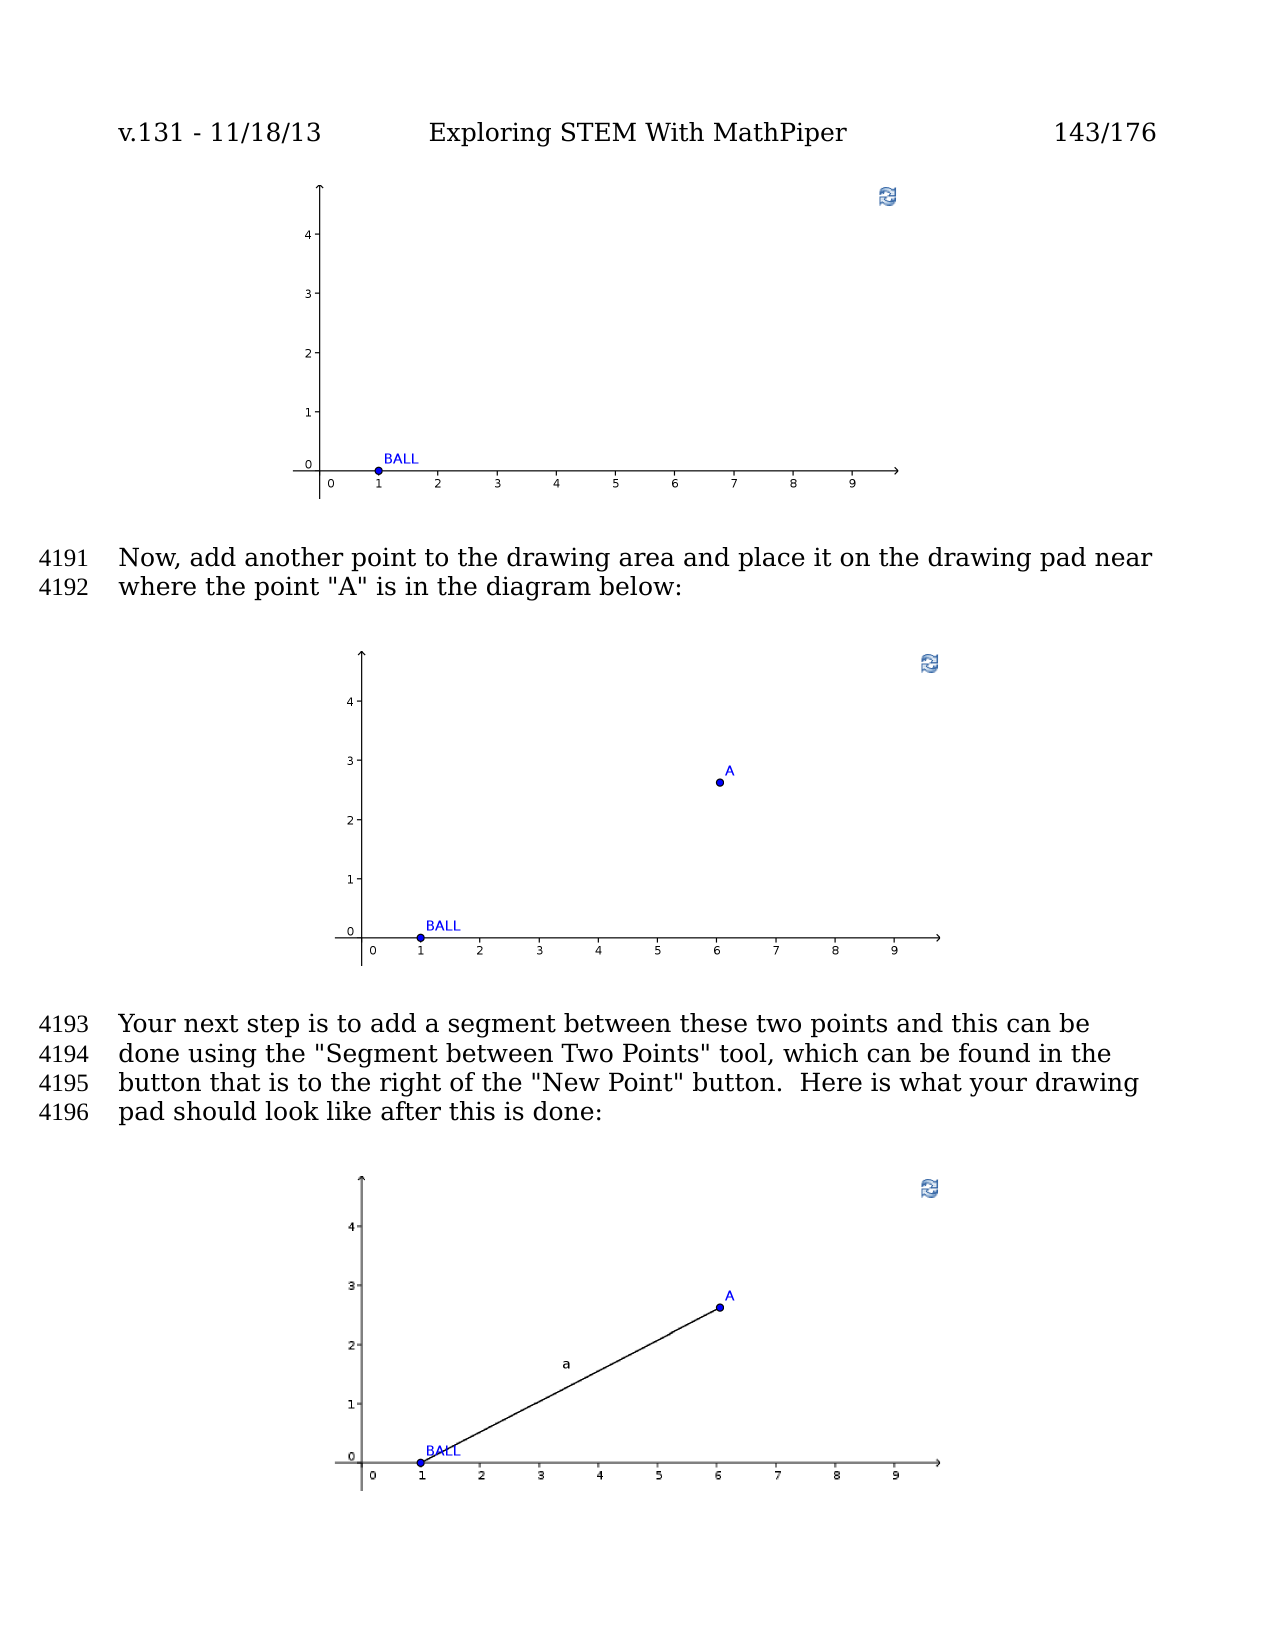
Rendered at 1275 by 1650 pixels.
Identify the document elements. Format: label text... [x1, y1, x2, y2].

picture [334, 651, 941, 966]
text Your next step is to add a segment between these two points and this can be done using the "Segment between Two Points" tool, which can be found in the button that is to the right of the "New Point" button. Here is what your drawing pad should look like after this is done: [118, 1010, 1157, 1126]
picture [292, 185, 899, 499]
picture [334, 1176, 941, 1491]
text Now, add another point to the drawing area and place it on the drawing pad near where the point "A" is in the diagram below: [118, 543, 1157, 601]
